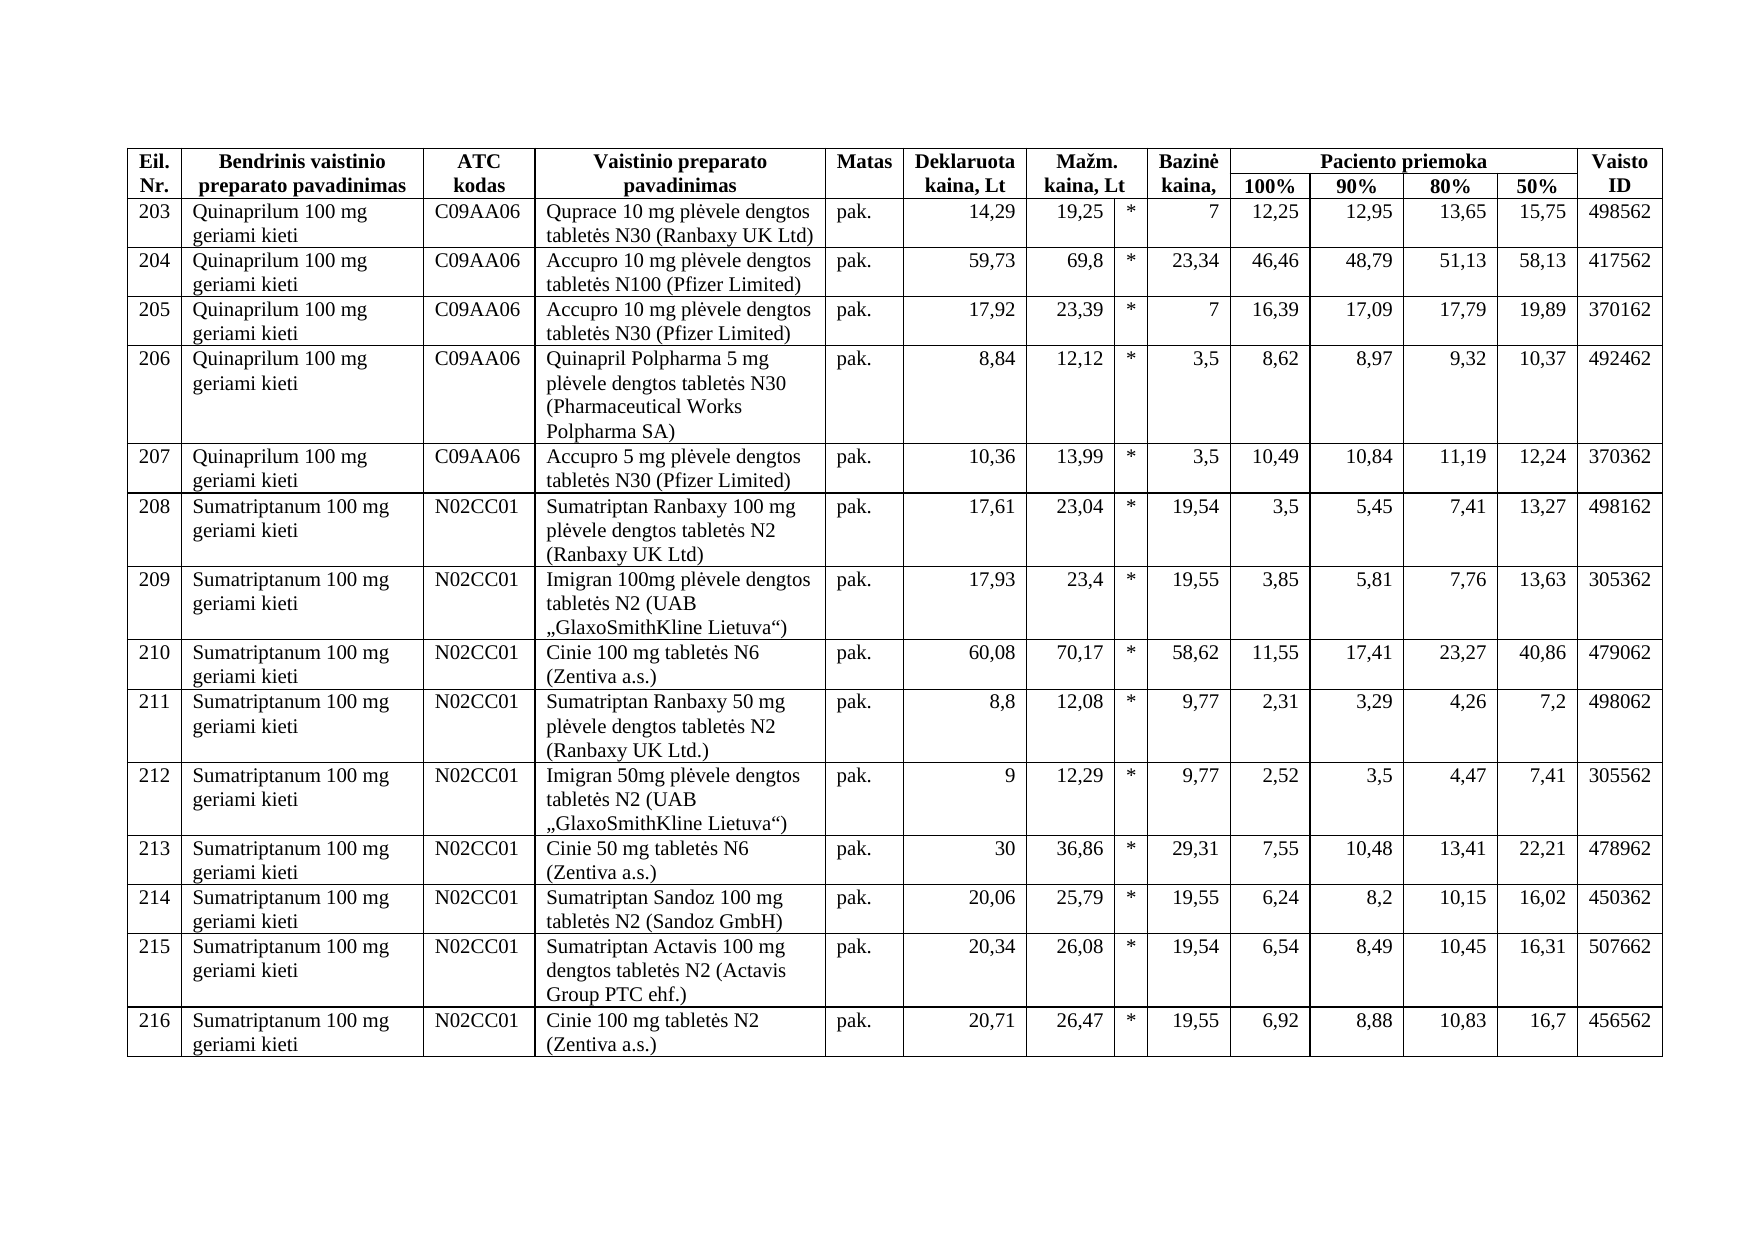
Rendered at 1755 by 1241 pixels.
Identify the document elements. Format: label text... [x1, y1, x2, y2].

table_cell 19,89 [1498, 297, 1577, 345]
table_cell N02CC01 [424, 885, 534, 933]
table_cell 23,39 [1027, 297, 1114, 345]
table_cell Sumatriptanum 100 mg geriami kieti [182, 836, 423, 884]
table_cell N02CC01 [424, 934, 534, 1006]
table_cell 8,97 [1311, 346, 1403, 443]
table_cell 3,85 [1231, 567, 1309, 639]
table_cell 16,02 [1498, 885, 1577, 933]
table_cell 23,4 [1027, 567, 1114, 639]
table_cell 19,55 [1148, 1008, 1230, 1056]
table_cell C09AA06 [424, 248, 534, 296]
table_cell Sumatriptanum 100 mg geriami kieti [182, 494, 423, 566]
table_cell 8,49 [1311, 934, 1403, 1006]
table_cell 30 [904, 836, 1026, 884]
table_cell 209 [128, 567, 181, 639]
table_cell 19,54 [1148, 494, 1230, 566]
table_cell * [1115, 934, 1147, 1006]
table_cell 17,92 [904, 297, 1026, 345]
table_cell 4,26 [1404, 690, 1497, 762]
table_cell 19,54 [1148, 934, 1230, 1006]
table_cell pak. [826, 690, 903, 762]
table_cell 16,31 [1498, 934, 1577, 1006]
table_cell 8,84 [904, 346, 1026, 443]
table_cell 19,55 [1148, 567, 1230, 639]
table_cell 8,62 [1231, 346, 1309, 443]
table_cell 10,83 [1404, 1008, 1497, 1056]
table_cell 26,08 [1027, 934, 1114, 1006]
table_cell N02CC01 [424, 690, 534, 762]
table_cell 204 [128, 248, 181, 296]
table_cell 206 [128, 346, 181, 443]
table_cell 26,47 [1027, 1008, 1114, 1056]
table_cell 2,31 [1231, 690, 1309, 762]
table_cell 14,29 [904, 199, 1026, 247]
table_cell 20,71 [904, 1008, 1026, 1056]
table_cell pak. [826, 199, 903, 247]
table_cell 12,25 [1231, 199, 1309, 247]
table_cell 214 [128, 885, 181, 933]
table_cell 10,15 [1404, 885, 1497, 933]
table_cell N02CC01 [424, 640, 534, 688]
table_cell Sumatriptan Sandoz 100 mg tabletės N2 (Sandoz GmbH) [536, 885, 825, 933]
table_cell Sumatriptanum 100 mg geriami kieti [182, 1008, 423, 1056]
table_cell 7,55 [1231, 836, 1309, 884]
table_cell 10,48 [1311, 836, 1403, 884]
table_cell 48,79 [1311, 248, 1403, 296]
table_cell 19,55 [1148, 885, 1230, 933]
table_header Paciento priemoka [1231, 149, 1577, 173]
table_cell 9,77 [1148, 763, 1230, 835]
table_cell 17,09 [1311, 297, 1403, 345]
table_cell 6,24 [1231, 885, 1309, 933]
table_cell 19,25 [1027, 199, 1114, 247]
table_header Deklaruota kaina, Lt [904, 149, 1026, 198]
table_cell 450362 [1578, 885, 1662, 933]
table_cell 17,79 [1404, 297, 1497, 345]
table_cell * [1115, 690, 1147, 762]
table_cell 498562 [1578, 199, 1662, 247]
table_cell 90% [1311, 174, 1403, 198]
table_cell Cinie 100 mg tabletės N2 (Zentiva a.s.) [536, 1008, 825, 1056]
table_cell * [1115, 567, 1147, 639]
table_cell Quinaprilum 100 mg geriami kieti [182, 444, 423, 492]
table_header Bazinė kaina, Lt [1148, 149, 1230, 198]
table_cell 203 [128, 199, 181, 247]
table_cell 40,86 [1498, 640, 1577, 688]
table_cell 2,52 [1231, 763, 1309, 835]
table_cell 12,95 [1311, 199, 1403, 247]
table_cell 17,41 [1311, 640, 1403, 688]
table_header Eil. Nr. [128, 149, 181, 198]
table_cell 5,81 [1311, 567, 1403, 639]
table_header Matas [826, 149, 903, 198]
table_cell 417562 [1578, 248, 1662, 296]
table_cell 17,61 [904, 494, 1026, 566]
table_cell N02CC01 [424, 494, 534, 566]
table_cell 59,73 [904, 248, 1026, 296]
table_cell 13,63 [1498, 567, 1577, 639]
table_cell 6,92 [1231, 1008, 1309, 1056]
table_cell Sumatriptanum 100 mg geriami kieti [182, 763, 423, 835]
table_cell 492462 [1578, 346, 1662, 443]
table_cell 7,2 [1498, 690, 1577, 762]
table_cell * [1115, 346, 1147, 443]
table_cell Sumatriptanum 100 mg geriami kieti [182, 640, 423, 688]
table_cell Accupro 10 mg plėvele dengtos tabletės N100 (Pfizer Limited) [536, 248, 825, 296]
table_cell 3,5 [1148, 444, 1230, 492]
table_cell Sumatriptan Ranbaxy 100 mg plėvele dengtos tabletės N2 (Ranbaxy UK Ltd) [536, 494, 825, 566]
table_cell Sumatriptanum 100 mg geriami kieti [182, 934, 423, 1006]
table_cell Imigran 100mg plėvele dengtos tabletės N2 (UAB „GlaxoSmithKline Lietuva“) [536, 567, 825, 639]
table_cell C09AA06 [424, 444, 534, 492]
table_cell 36,86 [1027, 836, 1114, 884]
table_cell 3,5 [1148, 346, 1230, 443]
table_cell N02CC01 [424, 567, 534, 639]
table_cell 51,13 [1404, 248, 1497, 296]
table_cell pak. [826, 763, 903, 835]
table_cell Accupro 10 mg plėvele dengtos tabletės N30 (Pfizer Limited) [536, 297, 825, 345]
table_cell 13,41 [1404, 836, 1497, 884]
table_cell 13,27 [1498, 494, 1577, 566]
table_cell Sumatriptanum 100 mg geriami kieti [182, 690, 423, 762]
table_cell * [1115, 763, 1147, 835]
table_cell 4,47 [1404, 763, 1497, 835]
table_cell 507662 [1578, 934, 1662, 1006]
table_cell 80% [1404, 174, 1497, 198]
table_cell 208 [128, 494, 181, 566]
table_cell 22,21 [1498, 836, 1577, 884]
table_cell 205 [128, 297, 181, 345]
table_cell N02CC01 [424, 836, 534, 884]
table_cell 9 [904, 763, 1026, 835]
table_cell pak. [826, 934, 903, 1006]
table_cell 479062 [1578, 640, 1662, 688]
table_cell pak. [826, 494, 903, 566]
table_cell 20,34 [904, 934, 1026, 1006]
table_cell 9,32 [1404, 346, 1497, 443]
table_cell 50% [1498, 174, 1577, 198]
table_cell 370162 [1578, 297, 1662, 345]
table_cell Accupro 5 mg plėvele dengtos tabletės N30 (Pfizer Limited) [536, 444, 825, 492]
table_cell Cinie 100 mg tabletės N6 (Zentiva a.s.) [536, 640, 825, 688]
table_cell 6,54 [1231, 934, 1309, 1006]
table_cell 25,79 [1027, 885, 1114, 933]
table_cell 305362 [1578, 567, 1662, 639]
table_cell 370362 [1578, 444, 1662, 492]
table_cell 46,46 [1231, 248, 1309, 296]
table_cell 210 [128, 640, 181, 688]
table_cell 7,41 [1404, 494, 1497, 566]
table_cell 10,49 [1231, 444, 1309, 492]
table_cell 13,65 [1404, 199, 1497, 247]
table_cell 456562 [1578, 1008, 1662, 1056]
table_cell 23,34 [1148, 248, 1230, 296]
table_cell 23,04 [1027, 494, 1114, 566]
table_cell 10,37 [1498, 346, 1577, 443]
table_cell Quinaprilum 100 mg geriami kieti [182, 297, 423, 345]
table_cell N02CC01 [424, 1008, 534, 1056]
table_cell pak. [826, 297, 903, 345]
table_cell Sumatriptanum 100 mg geriami kieti [182, 567, 423, 639]
table_cell Quinapril Polpharma 5 mg plėvele dengtos tabletės N30 (Pharmaceutical Works Polpharma SA) [536, 346, 825, 443]
table_cell pak. [826, 248, 903, 296]
table_header Vaisto ID [1578, 149, 1662, 198]
table_cell 5,45 [1311, 494, 1403, 566]
table_cell 29,31 [1148, 836, 1230, 884]
table_cell 9,77 [1148, 690, 1230, 762]
table_cell 8,8 [904, 690, 1026, 762]
table_cell 23,27 [1404, 640, 1497, 688]
table_cell * [1115, 494, 1147, 566]
table_cell 12,24 [1498, 444, 1577, 492]
table_cell 211 [128, 690, 181, 762]
table_cell 16,7 [1498, 1008, 1577, 1056]
table_cell 10,45 [1404, 934, 1497, 1006]
table_cell pak. [826, 567, 903, 639]
table_cell 207 [128, 444, 181, 492]
table_cell 212 [128, 763, 181, 835]
table_cell 12,29 [1027, 763, 1114, 835]
table_cell 11,55 [1231, 640, 1309, 688]
table_cell Sumatriptan Actavis 100 mg dengtos tabletės N2 (Actavis Group PTC ehf.) [536, 934, 825, 1006]
table_cell 7 [1148, 199, 1230, 247]
table_cell * [1115, 836, 1147, 884]
table_cell 12,08 [1027, 690, 1114, 762]
table_header Vaistinio preparato pavadinimas [536, 149, 825, 198]
table_cell 16,39 [1231, 297, 1309, 345]
table_cell 478962 [1578, 836, 1662, 884]
table_cell Imigran 50mg plėvele dengtos tabletės N2 (UAB „GlaxoSmithKline Lietuva“) [536, 763, 825, 835]
table_cell 498062 [1578, 690, 1662, 762]
table_cell 3,5 [1311, 763, 1403, 835]
table_cell * [1115, 444, 1147, 492]
table_header Mažm. kaina, Lt [1027, 149, 1147, 198]
table_header Bendrinis vaistinio preparato pavadinimas [182, 149, 423, 198]
table_cell 11,19 [1404, 444, 1497, 492]
table_cell 3,29 [1311, 690, 1403, 762]
table_cell 13,99 [1027, 444, 1114, 492]
table_cell C09AA06 [424, 346, 534, 443]
table_cell 17,93 [904, 567, 1026, 639]
table_cell 498162 [1578, 494, 1662, 566]
table_cell 20,06 [904, 885, 1026, 933]
table_cell Quinaprilum 100 mg geriami kieti [182, 346, 423, 443]
table_cell 60,08 [904, 640, 1026, 688]
table_cell 58,13 [1498, 248, 1577, 296]
table_cell * [1115, 885, 1147, 933]
table_cell pak. [826, 836, 903, 884]
table_cell 7,41 [1498, 763, 1577, 835]
table_cell 7,76 [1404, 567, 1497, 639]
table_cell Quprace 10 mg plėvele dengtos tabletės N30 (Ranbaxy UK Ltd) [536, 199, 825, 247]
table_cell pak. [826, 1008, 903, 1056]
table_cell Quinaprilum 100 mg geriami kieti [182, 248, 423, 296]
table_cell 12,12 [1027, 346, 1114, 443]
table_cell 69,8 [1027, 248, 1114, 296]
table_cell pak. [826, 444, 903, 492]
table_cell 215 [128, 934, 181, 1006]
table_cell Sumatriptan Ranbaxy 50 mg plėvele dengtos tabletės N2 (Ranbaxy UK Ltd.) [536, 690, 825, 762]
table_cell N02CC01 [424, 763, 534, 835]
table_cell Sumatriptanum 100 mg geriami kieti [182, 885, 423, 933]
table_cell 305562 [1578, 763, 1662, 835]
table_cell 8,88 [1311, 1008, 1403, 1056]
table_cell 15,75 [1498, 199, 1577, 247]
table_cell * [1115, 199, 1147, 247]
table_cell 213 [128, 836, 181, 884]
table_cell pak. [826, 885, 903, 933]
table_cell 7 [1148, 297, 1230, 345]
table_header ATC kodas [424, 149, 534, 198]
table_cell 10,36 [904, 444, 1026, 492]
table_cell 8,2 [1311, 885, 1403, 933]
table_cell C09AA06 [424, 297, 534, 345]
table_cell C09AA06 [424, 199, 534, 247]
table_cell 58,62 [1148, 640, 1230, 688]
table_cell 100% [1231, 174, 1309, 198]
table_cell Quinaprilum 100 mg geriami kieti [182, 199, 423, 247]
table_cell * [1115, 248, 1147, 296]
table_cell 3,5 [1231, 494, 1309, 566]
table_cell * [1115, 1008, 1147, 1056]
table_cell 10,84 [1311, 444, 1403, 492]
table_cell pak. [826, 640, 903, 688]
table_cell * [1115, 297, 1147, 345]
table_cell pak. [826, 346, 903, 443]
table_cell Cinie 50 mg tabletės N6 (Zentiva a.s.) [536, 836, 825, 884]
table_cell 216 [128, 1008, 181, 1056]
table_cell * [1115, 640, 1147, 688]
table_cell 70,17 [1027, 640, 1114, 688]
